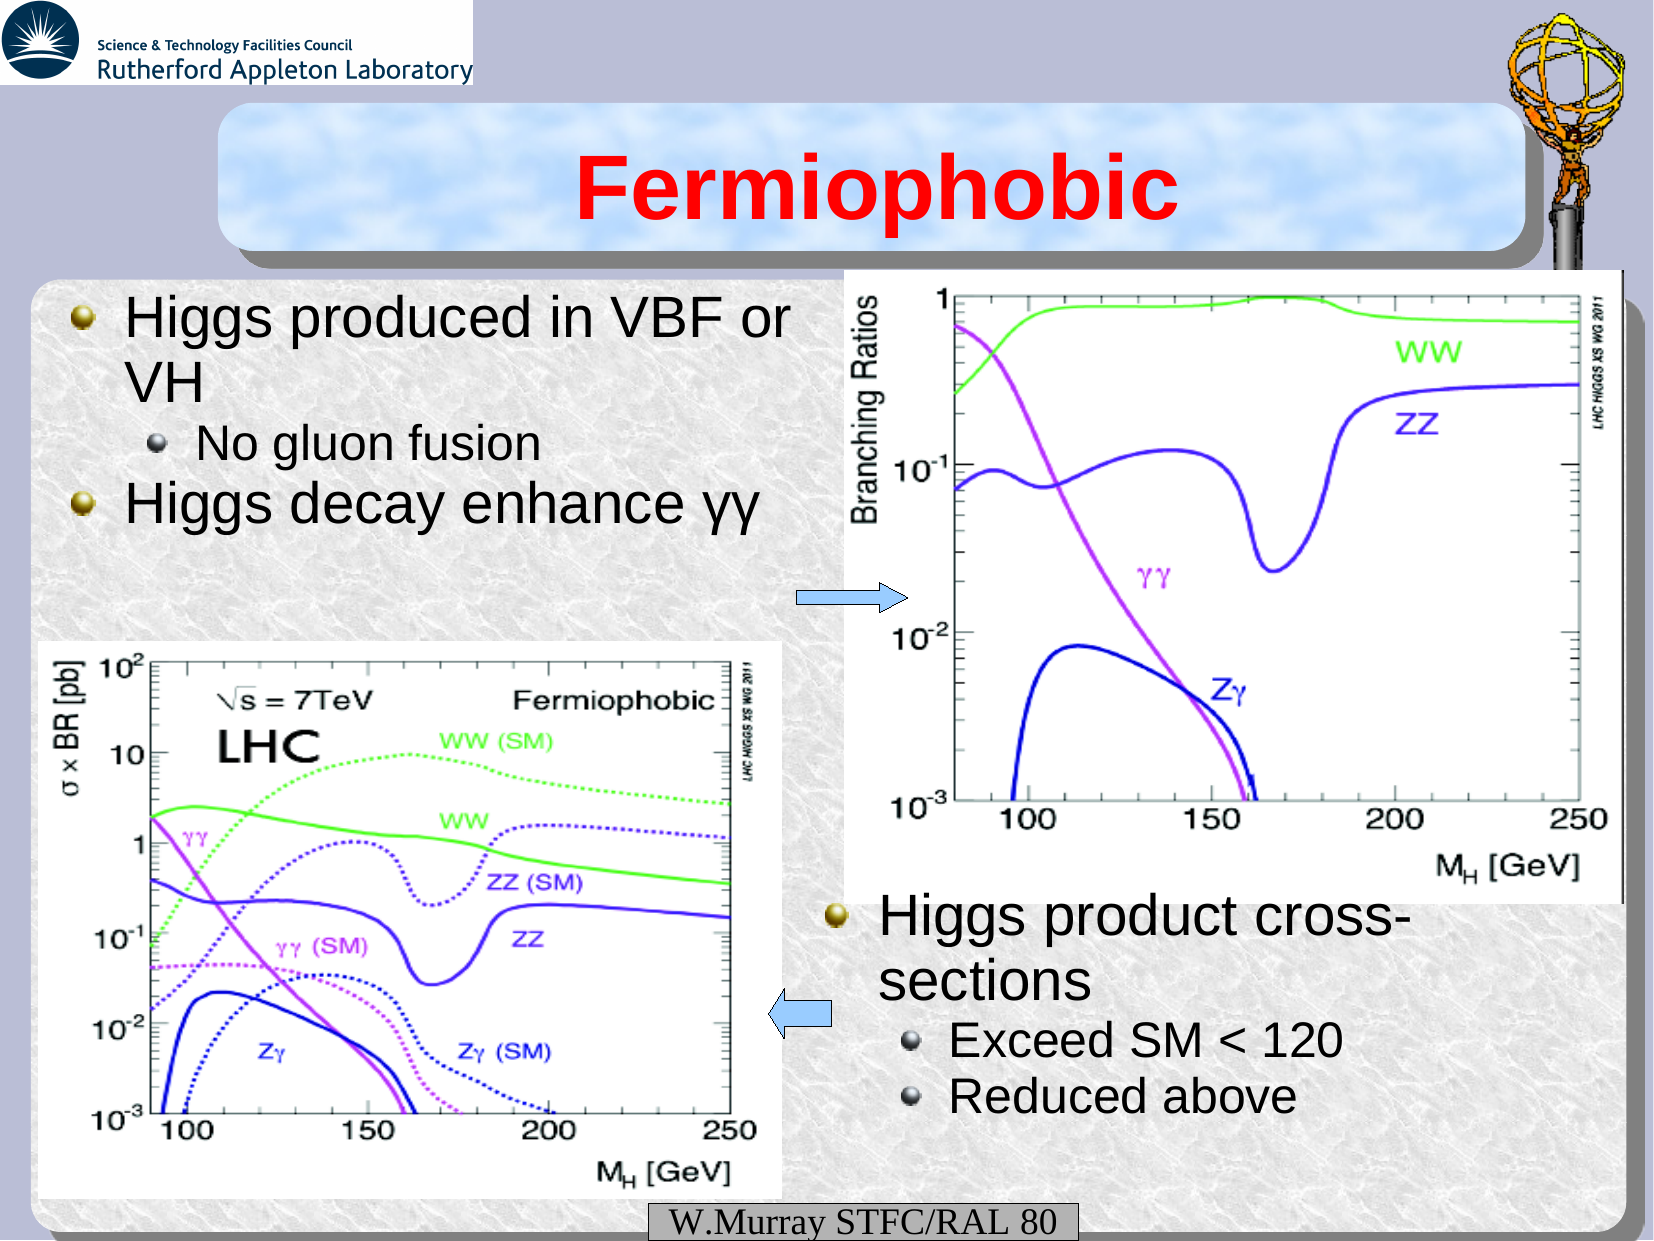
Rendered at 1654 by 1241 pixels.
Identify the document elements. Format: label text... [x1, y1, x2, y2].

list Higgs product cross-sections Exceed SM < 120 Reduced above [807, 882, 1603, 1217]
text_box [768, 988, 832, 1039]
title Fermiophobic [90, 112, 1512, 263]
text_box [796, 582, 908, 613]
picture [30, 0, 1654, 1232]
list Higgs produced in VBF or VH No gluon fusion Higgs decay enhance γγ [53, 285, 860, 619]
picture [0, 0, 473, 85]
